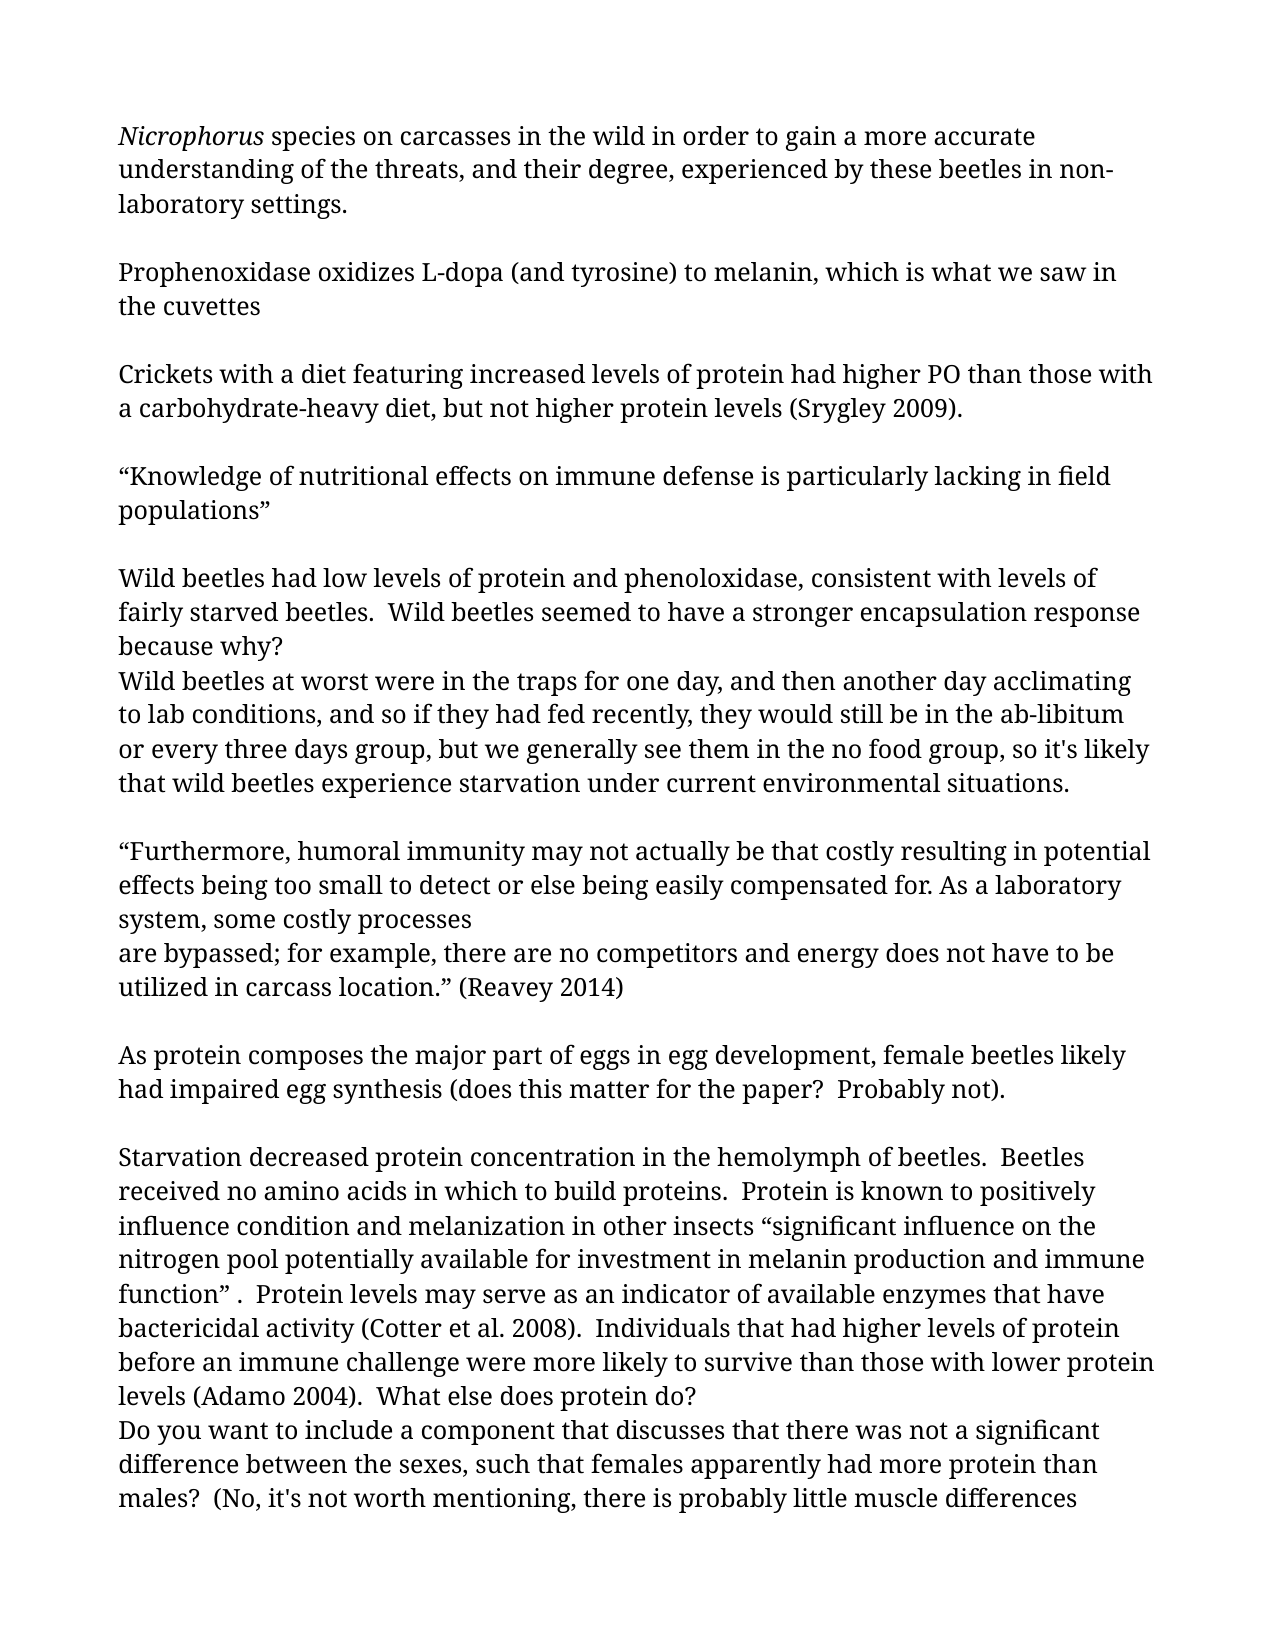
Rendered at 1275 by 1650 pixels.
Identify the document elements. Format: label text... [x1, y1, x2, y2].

text “Knowledge of nutritional effects on immune defense is particularly lacking in field populations” [118, 459, 1157, 527]
text Do you want to include a component that discusses that there was not a significant difference between the sexes, such that females apparently had more protein than males? (No, it's not worth mentioning, there is probably little muscle differences [118, 1412, 1157, 1515]
text are bypassed; for example, there are no competitors and energy does not have to be utilized in carcass location.” (Reavey 2014) [118, 936, 1157, 1004]
text “Furthermore, humoral immunity may not actually be that costly resulting in potential effects being too small to detect or else being easily compensated for. As a laboratory system, some costly processes [118, 833, 1157, 936]
text Wild beetles at worst were in the traps for one day, and then another day acclimating to lab conditions, and so if they had fed recently, they would still be in the ab-libitum or every three days group, but we generally see them in the no food group, so it's likely that wild beetles experience starvation under current environmental situations. [118, 663, 1157, 799]
text Wild beetles had low levels of protein and phenoloxidase, consistent with levels of fairly starved beetles. Wild beetles seemed to have a stronger encapsulation response because why? [118, 561, 1157, 663]
text As protein composes the major part of eggs in egg development, female beetles likely had impaired egg synthesis (does this matter for the paper? Probably not). [118, 1038, 1157, 1106]
text Crickets with a diet featuring increased levels of protein had higher PO than those with a carbohydrate-heavy diet, but not higher protein levels (Srygley 2009). [118, 357, 1157, 425]
text Starvation decreased protein concentration in the hemolymph of beetles. Beetles received no amino acids in which to build proteins. Protein is known to positively influence condition and melanization in other insects “significant influence on the nitrogen pool potentially available for investment in melanin production and immune function” . Protein levels may serve as an indicator of available enzymes that have bactericidal activity (Cotter et al. 2008). Individuals that had higher levels of protein before an immune challenge were more likely to survive than those with lower protein levels (Adamo 2004). What else does protein do? [118, 1140, 1157, 1412]
text Prophenoxidase oxidizes L-dopa (and tyrosine) to melanin, which is what we saw in the cuvettes [118, 254, 1157, 322]
text Nicrophorus species on carcasses in the wild in order to gain a more accurate understanding of the threats, and their degree, experienced by these beetles in non-laboratory settings. [118, 118, 1157, 220]
